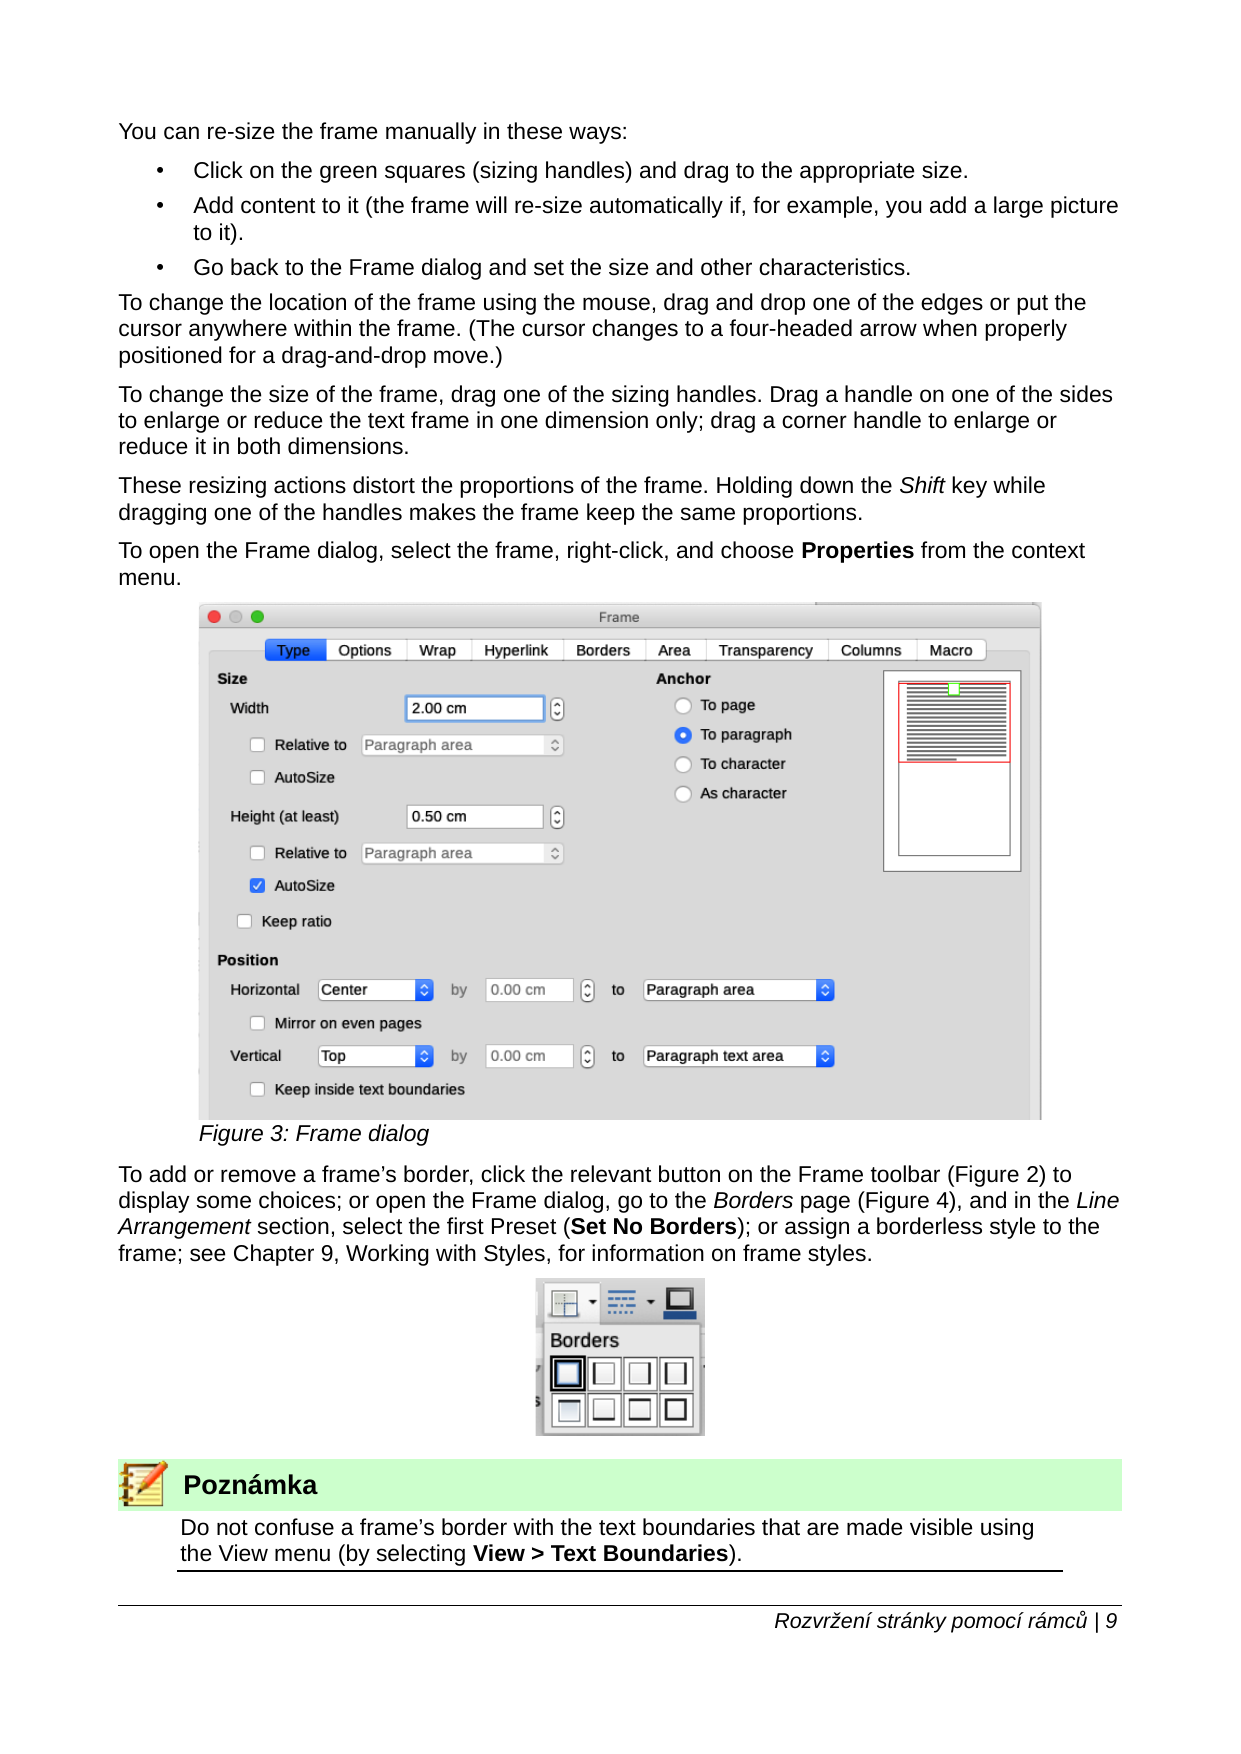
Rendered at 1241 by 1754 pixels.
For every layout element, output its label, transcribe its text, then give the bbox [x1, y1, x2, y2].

list Go back to the Frame dialog and set the size and other characteristics. [156, 254, 1122, 280]
text To change the size of the frame, drag one of the sizing handles. Drag a handle on one of the sides to enlarge or reduce the text frame in one dimension only; drag a corner handle to enlarge or reduce it in both dimensions. [118, 381, 1122, 459]
text To add or remove a frame’s border, click the relevant button on the Frame toolbar (Figure 2) to display some choices; or open the Frame dialog, go to the Borders page (Figure 4), and in the Line Arrangement section, select the first Preset (Set No Borders); or assign a borderless style to the frame; see Chapter 9, Working with Styles, for information on frame styles. [118, 1161, 1122, 1266]
picture [535, 1278, 705, 1436]
list Click on the green squares (sizing handles) and drag to the appropriate size. [156, 157, 1122, 183]
list Add content to it (the frame will re-size automatically if, for example, you add a large picture to it). [156, 192, 1122, 245]
list You can re-size the frame manually in these ways: [118, 118, 1122, 144]
text Figure 3: Frame dialog [199, 1120, 1042, 1146]
subtitle Poznámka [118, 1459, 1122, 1511]
text These resizing actions distort the proportions of the frame. Holding down the Shift key while dragging one of the handles makes the frame keep the same proportions. [118, 472, 1122, 525]
picture [198, 602, 1042, 1120]
text Do not confuse a frame’s border with the text boundaries that are made visible using the View menu (by selecting View > Text Boundaries). [177, 1511, 1063, 1570]
text To open the Frame dialog, select the frame, right-click, and choose Properties from the context menu. [118, 537, 1122, 590]
text To change the location of the frame using the mouse, drag and drop one of the edges or put the cursor anywhere within the frame. (The cursor changes to a four-headed arrow when properly positioned for a drag-and-drop move.) [118, 289, 1122, 368]
picture [119, 1459, 170, 1510]
